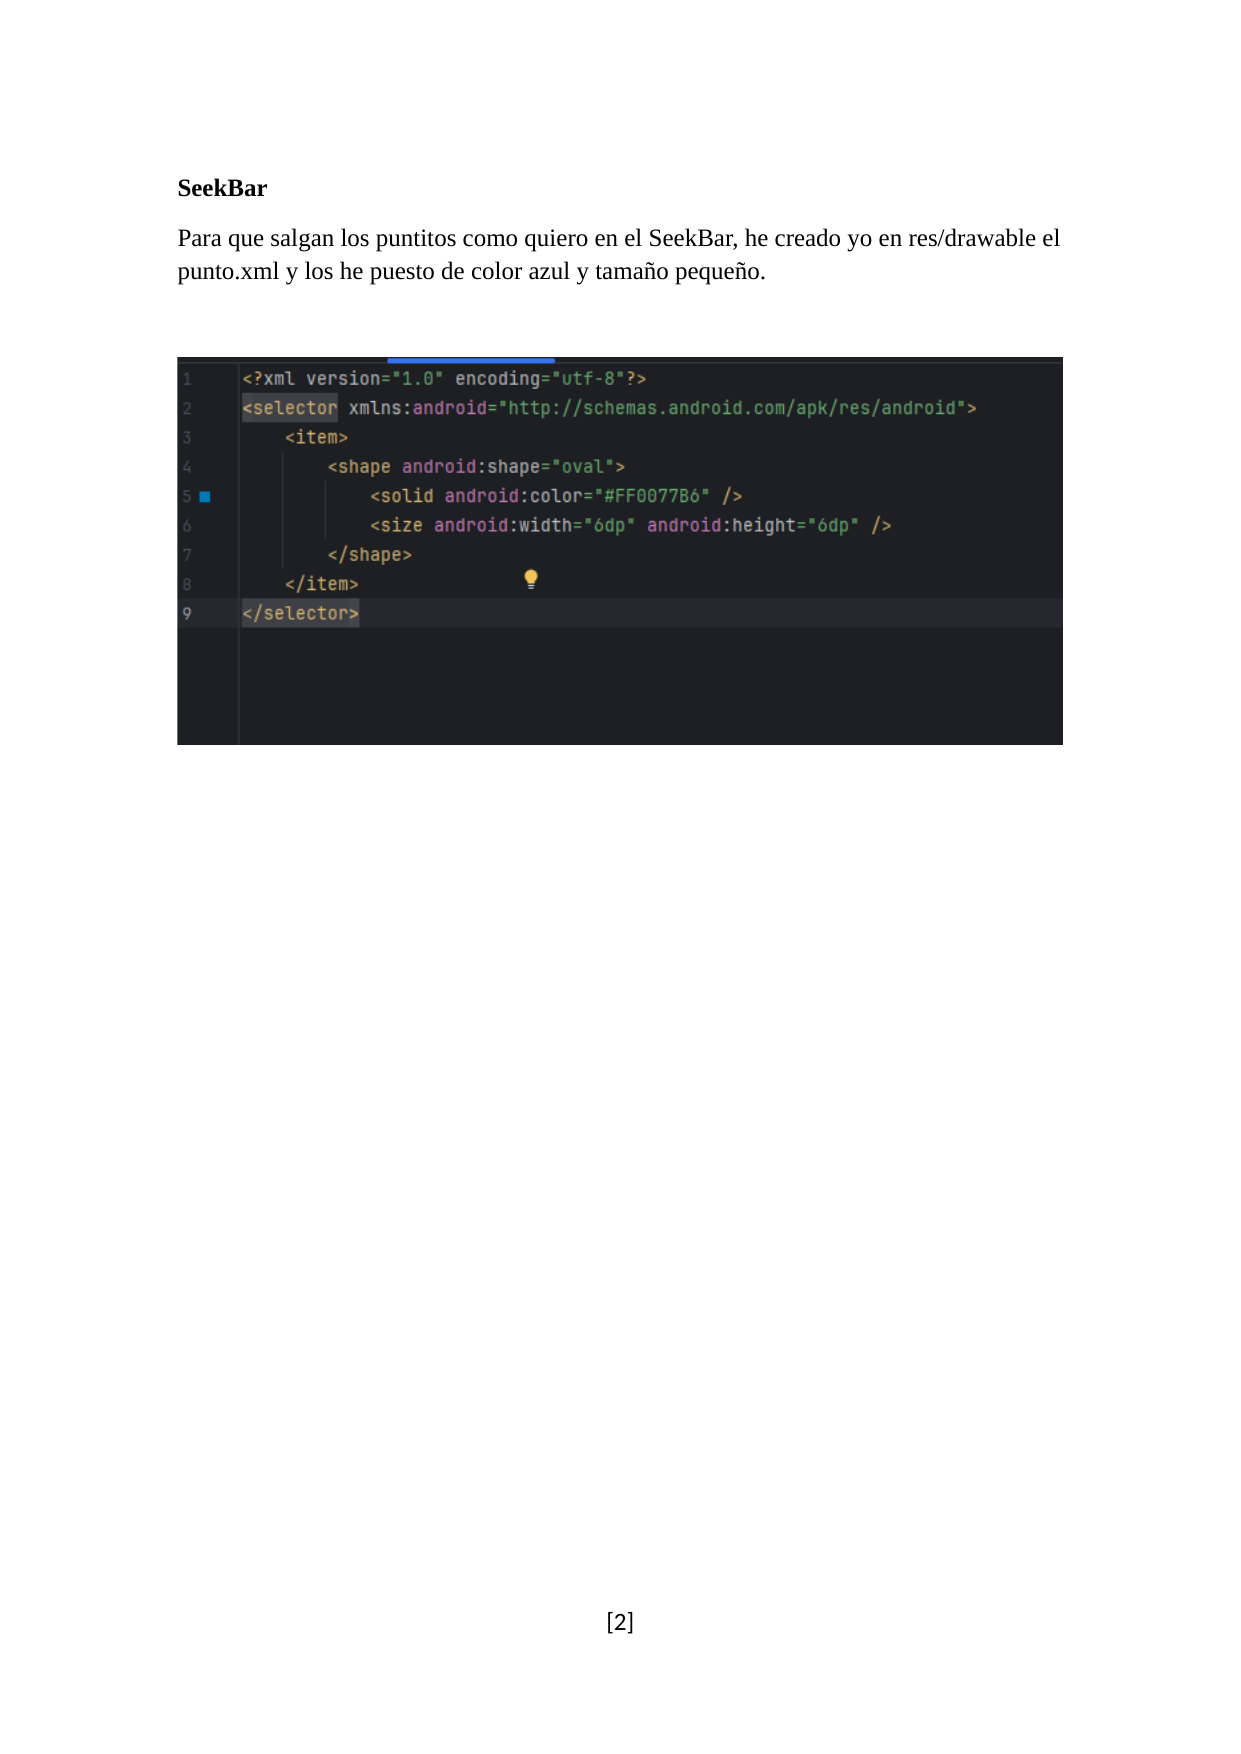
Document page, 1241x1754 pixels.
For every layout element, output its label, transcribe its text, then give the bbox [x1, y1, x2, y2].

text SeekBar [177, 173, 1063, 202]
text Para que salgan los puntitos como quiero en el SeekBar, he creado yo en res/drawable el punto.xml y los he puesto de color azul y tamaño pequeño. [177, 223, 1063, 284]
